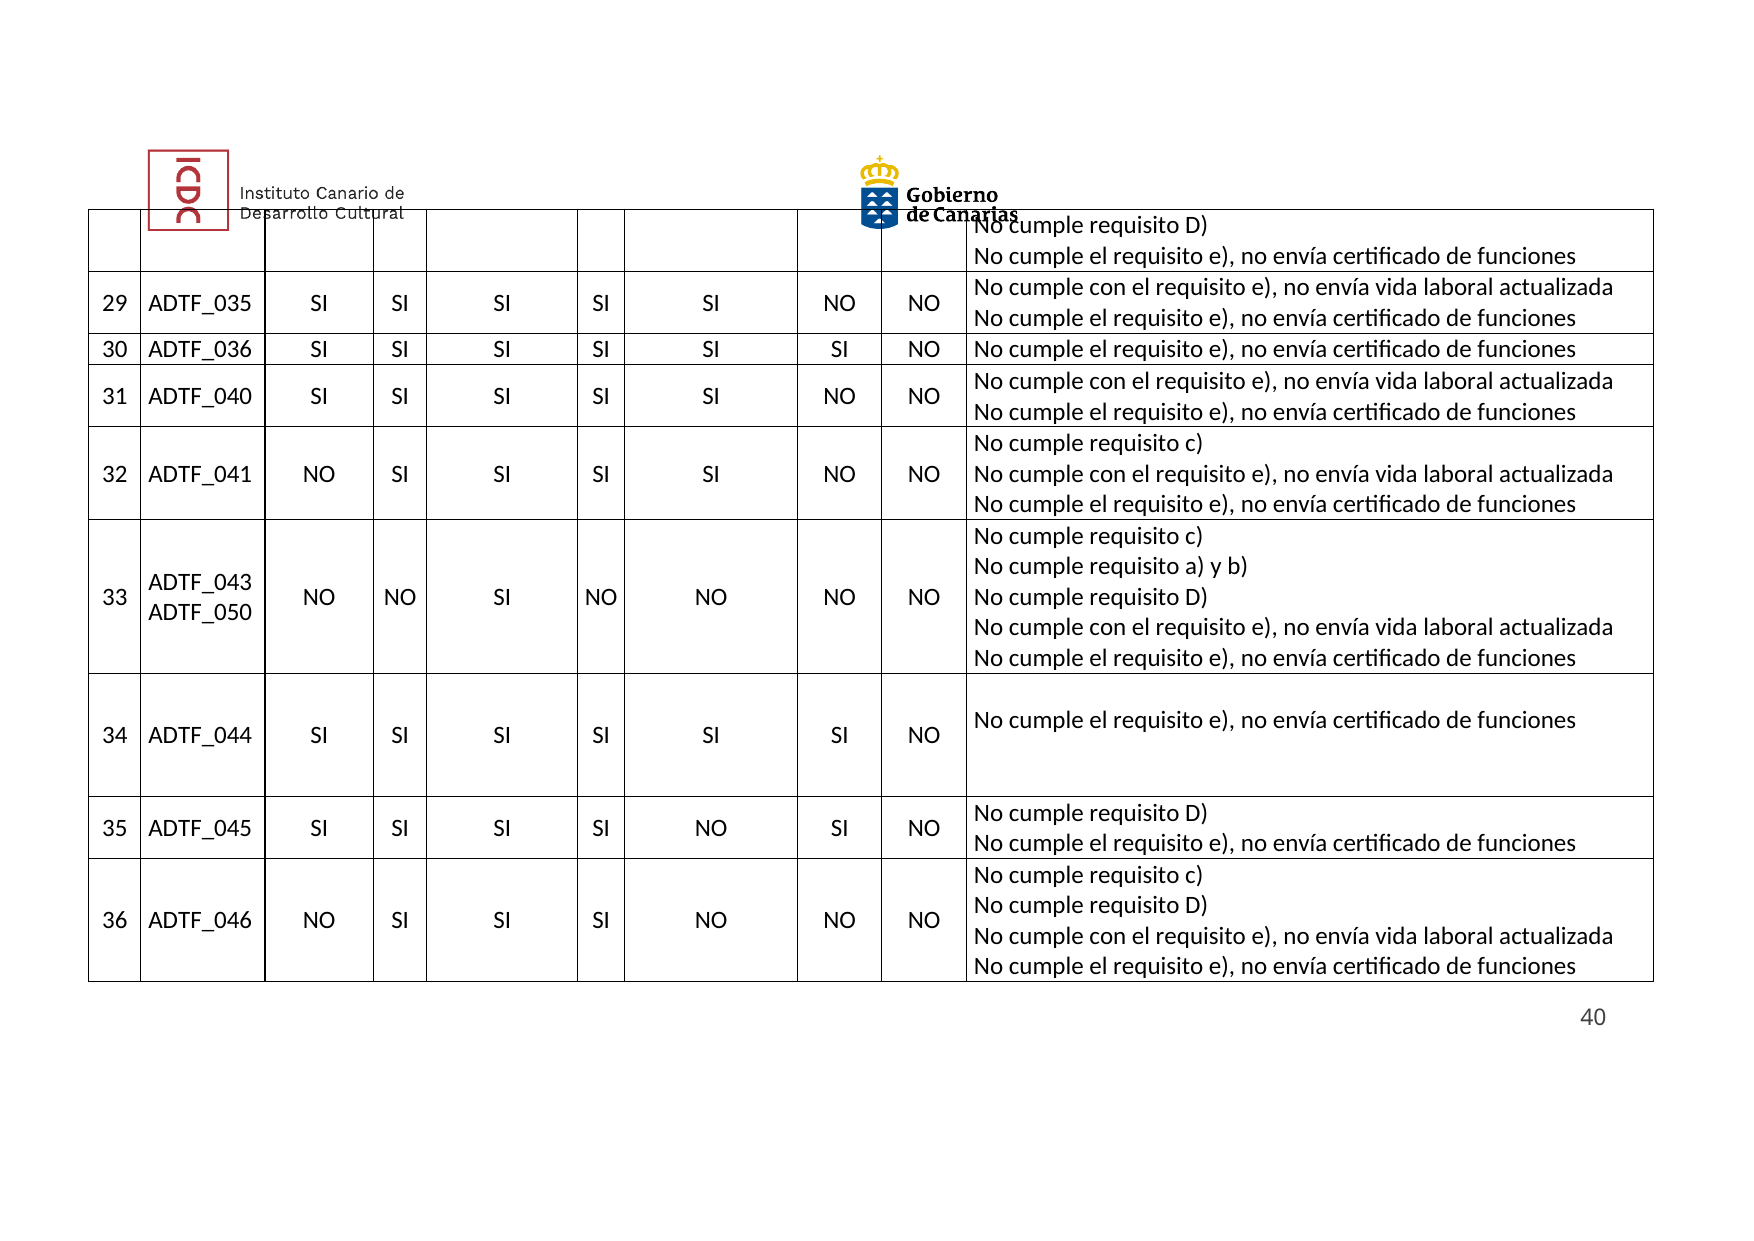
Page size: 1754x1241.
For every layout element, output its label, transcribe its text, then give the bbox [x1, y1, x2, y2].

table_cell 36 [89, 859, 140, 981]
table_cell 32 [89, 427, 140, 519]
table_cell SI [798, 674, 881, 796]
table_cell No cumple requisito c) No cumple requisito D) No cumple con el requisito e), no envía vida laboral actualizada No cumple el requisito e), no envía certificado de funciones [967, 859, 1653, 981]
table_cell NO [882, 520, 966, 672]
table_cell SI [798, 334, 881, 364]
table_cell SI [427, 520, 577, 672]
table_cell SI [578, 427, 624, 519]
table_cell SI [578, 365, 624, 426]
table_cell NO [625, 520, 797, 672]
table_cell NO [266, 859, 373, 981]
table_cell [374, 210, 426, 271]
table_cell [89, 210, 140, 271]
table_cell ADTF_046 [141, 859, 264, 981]
table_cell SI [427, 674, 577, 796]
table_cell No cumple requisito c) No cumple con el requisito e), no envía vida laboral actualizada No cumple el requisito e), no envía certificado de funciones [967, 427, 1653, 519]
table_cell NO [625, 797, 797, 858]
table_cell ADTF_043 ADTF_050 [141, 520, 264, 672]
table_cell SI [798, 797, 881, 858]
table_cell No cumple el requisito e), no envía certificado de funciones [967, 334, 1653, 364]
table_cell 35 [89, 797, 140, 858]
table_cell [266, 210, 373, 271]
table_cell SI [374, 427, 426, 519]
table_cell SI [374, 859, 426, 981]
table_cell SI [625, 427, 797, 519]
table_cell ADTF_045 [141, 797, 264, 858]
table_cell SI [427, 365, 577, 426]
table_cell NO [266, 427, 373, 519]
table_cell [625, 210, 797, 271]
table_cell [427, 210, 577, 271]
table_cell SI [427, 272, 577, 333]
table_cell SI [374, 797, 426, 858]
table_cell SI [374, 365, 426, 426]
table_cell No cumple con el requisito e), no envía vida laboral actualizada No cumple el requisito e), no envía certificado de funciones [967, 272, 1653, 333]
table_cell SI [625, 365, 797, 426]
table_cell SI [578, 272, 624, 333]
table_cell 31 [89, 365, 140, 426]
table_cell NO [266, 520, 373, 672]
table_cell NO [798, 427, 881, 519]
table_cell NO [374, 520, 426, 672]
table_cell NO [625, 859, 797, 981]
table_cell SI [427, 797, 577, 858]
table_cell 33 [89, 520, 140, 672]
table_cell SI [427, 427, 577, 519]
table_cell SI [374, 674, 426, 796]
table_cell SI [266, 365, 373, 426]
table_cell SI [625, 272, 797, 333]
table_cell No cumple requisito D) No cumple el requisito e), no envía certificado de funciones [967, 210, 1653, 271]
table_cell NO [882, 427, 966, 519]
table_cell NO [882, 859, 966, 981]
table_cell NO [798, 859, 881, 981]
table_cell SI [427, 334, 577, 364]
table_cell 29 [89, 272, 140, 333]
table_cell No cumple el requisito e), no envía certificado de funciones [967, 674, 1653, 796]
table_cell SI [266, 797, 373, 858]
table_cell 34 [89, 674, 140, 796]
table_cell NO [882, 674, 966, 796]
table_cell SI [266, 334, 373, 364]
table_cell No cumple con el requisito e), no envía vida laboral actualizada No cumple el requisito e), no envía certificado de funciones [967, 365, 1653, 426]
table_cell 30 [89, 334, 140, 364]
table_cell SI [578, 859, 624, 981]
table_cell SI [578, 334, 624, 364]
table_cell ADTF_035 [141, 272, 264, 333]
table_cell NO [882, 334, 966, 364]
table_cell [798, 210, 881, 271]
table_cell NO [882, 797, 966, 858]
table_cell SI [374, 334, 426, 364]
table_cell SI [266, 674, 373, 796]
table_cell [882, 210, 966, 271]
table_cell [141, 210, 264, 271]
table_cell No cumple requisito c) No cumple requisito a) y b) No cumple requisito D) No cumple con el requisito e), no envía vida laboral actualizada No cumple el requisito e), no envía certificado de funciones [967, 520, 1653, 672]
table_cell NO [882, 272, 966, 333]
table_cell NO [798, 272, 881, 333]
table_cell SI [266, 272, 373, 333]
table_cell SI [578, 674, 624, 796]
table_cell ADTF_036 [141, 334, 264, 364]
table_cell NO [798, 365, 881, 426]
table_cell SI [578, 797, 624, 858]
table_cell ADTF_041 [141, 427, 264, 519]
table_cell SI [625, 334, 797, 364]
table_cell NO [882, 365, 966, 426]
table_cell [578, 210, 624, 271]
table_cell ADTF_044 [141, 674, 264, 796]
table_cell NO [578, 520, 624, 672]
table_cell SI [625, 674, 797, 796]
table_cell No cumple requisito D) No cumple el requisito e), no envía certificado de funciones [967, 797, 1653, 858]
table_cell SI [427, 859, 577, 981]
table_cell SI [374, 272, 426, 333]
table_cell NO [798, 520, 881, 672]
table_cell ADTF_040 [141, 365, 264, 426]
